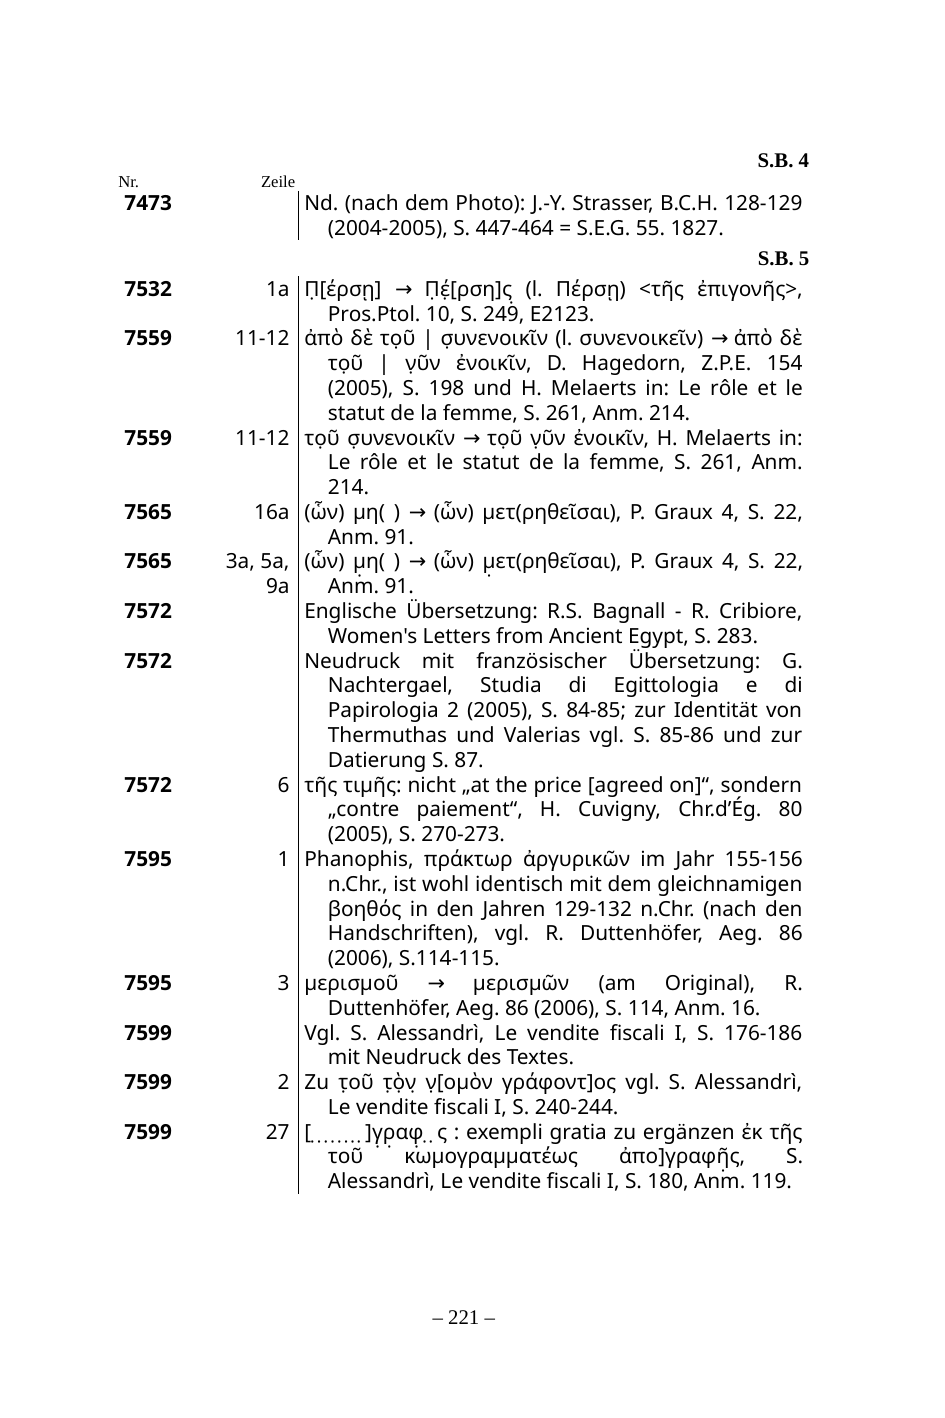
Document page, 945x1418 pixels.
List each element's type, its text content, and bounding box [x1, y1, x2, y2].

table_cell 7473 [118, 191, 207, 240]
table_cell 27 [207, 1119, 298, 1194]
table_cell τῆς τιμῆς: nicht „at the price [agreed on]“, sondern „contre paiement“, H. Cuvigny, Chr.d’Ég. 80 (2005), S. 270-273. [299, 772, 809, 847]
table_cell (ὧν) μ̣η( ) → (ὧν) μ̣ετ(ρηθεῖσαι), P. Graux 4, S. 22, Anm. 91. [299, 549, 809, 599]
table_cell 7595 [118, 971, 207, 1020]
table_cell 7559 [118, 326, 207, 425]
table_cell [207, 599, 298, 648]
table_cell [207, 648, 298, 772]
table_cell ἀπὸ δὲ το̣ῦ | σ̣υνενοικῖν (l. συνενοικεῖν) → ἀπὸ δὲ το̣ῦ | ν̣ῦν ἐνοικῖν, D. Hagedorn, Z.P.E. 154 (2005), S. 198 und H. Melaerts in: Le rôle et le statut de la femme, S. 261, Anm. 214. [299, 326, 809, 425]
table_cell 3 [207, 971, 298, 1020]
table_cell 7572 [118, 599, 207, 648]
table_cell Zu τ̣οῦ τ̣ὸ̣ν̣ ν̣[ομὸν γράφοντ]ος vgl. S. Alessandrì, Le vendite fiscali I, S. 240-244. [299, 1070, 809, 1119]
table_cell [207, 191, 298, 240]
table_header Π̣[έρσῃ] → Π̣έ̣[ρση]ς̣ (l. Πέρσῃ) <τῆς ἐπιγονῆς>, Pros.Ptol. 10, S. 249, E2123. [299, 276, 809, 326]
table_cell Neudruck mit französischer Übersetzung: G. Nachtergael, Studia di Egittologia e di Papirologia 2 (2005), S. 84-85; zur Identität von Thermuthas und Valerias vgl. S. 85-86 und zur Datierung S. 87. [299, 648, 809, 772]
table_cell μερισμοῦ → μερισμῶν (am Original), R. Duttenhöfer, Aeg. 86 (2006), S. 114, Anm. 16. [299, 971, 809, 1020]
table_cell 7572 [118, 772, 207, 847]
table_cell 7599 [118, 1020, 207, 1070]
table_cell 7595 [118, 847, 207, 971]
table_cell [ ̣ ̣ ̣ ̣ ̣ ̣ ̣ ̣]γ̣ρ̣αφ̣ ̣ ̣ς : exempli gratia zu ergänzen ἐκ τῆς τοῦ κωμογραμματέως ἀπο]γραφῆ̣ς, S. Alessandrì, Le vendite fiscali I, S. 180, Anm. 119. [299, 1119, 809, 1194]
table_cell 16a [207, 500, 298, 549]
table_cell (ὧν) μη( ) → (ὧν) μετ(ρηθεῖσαι), P. Graux 4, S. 22, Anm. 91. [299, 500, 809, 549]
table_header 1a [207, 276, 298, 326]
table_cell Phanophis, πράκτωρ ἀργυρικῶν im Jahr 155-156 n.Chr., ist wohl identisch mit dem gleichnamigen βοηθός in den Jahren 129-132 n.Chr. (nach den Handschriften), vgl. R. Duttenhöfer, Aeg. 86 (2006), S.114-115. [299, 847, 809, 971]
table_cell 6 [207, 772, 298, 847]
table_cell Vgl. S. Alessandrì, Le vendite fiscali I, S. 176-186 mit Neudruck des Textes. [299, 1020, 809, 1070]
table_cell 7565 [118, 549, 207, 599]
subtitle S.B. 5 [118, 246, 809, 270]
table_cell 7599 [118, 1119, 207, 1194]
table_cell 11-12 [207, 425, 298, 499]
table_cell 7572 [118, 648, 207, 772]
table_cell Nd. (nach dem Photo): J.-Y. Strasser, B.C.H. 128-129 (2004-2005), S. 447-464 = S.E.G. 55. 1827. [299, 191, 809, 240]
table_cell 7565 [118, 500, 207, 549]
table_cell Englische Übersetzung: R.S. Bagnall - R. Cribiore, Women's Letters from Ancient Egypt, S. 283. [299, 599, 809, 648]
table_cell 11-12 [207, 326, 298, 425]
table_cell 2 [207, 1070, 298, 1119]
table_header 7532 [118, 276, 207, 326]
table_cell το̣ῦ σ̣υνενοικῖν → το̣ῦ ν̣ῦν ἐνοικῖν, H. Melaerts in: Le rôle et le statut de la femme, S. 261, Anm. 214. [299, 425, 809, 499]
table_cell [207, 1020, 298, 1070]
table_cell 7559 [118, 425, 207, 499]
table_cell 7599 [118, 1070, 207, 1119]
table_cell 1 [207, 847, 298, 971]
table_cell 3a, 5a, 9a [207, 549, 298, 599]
